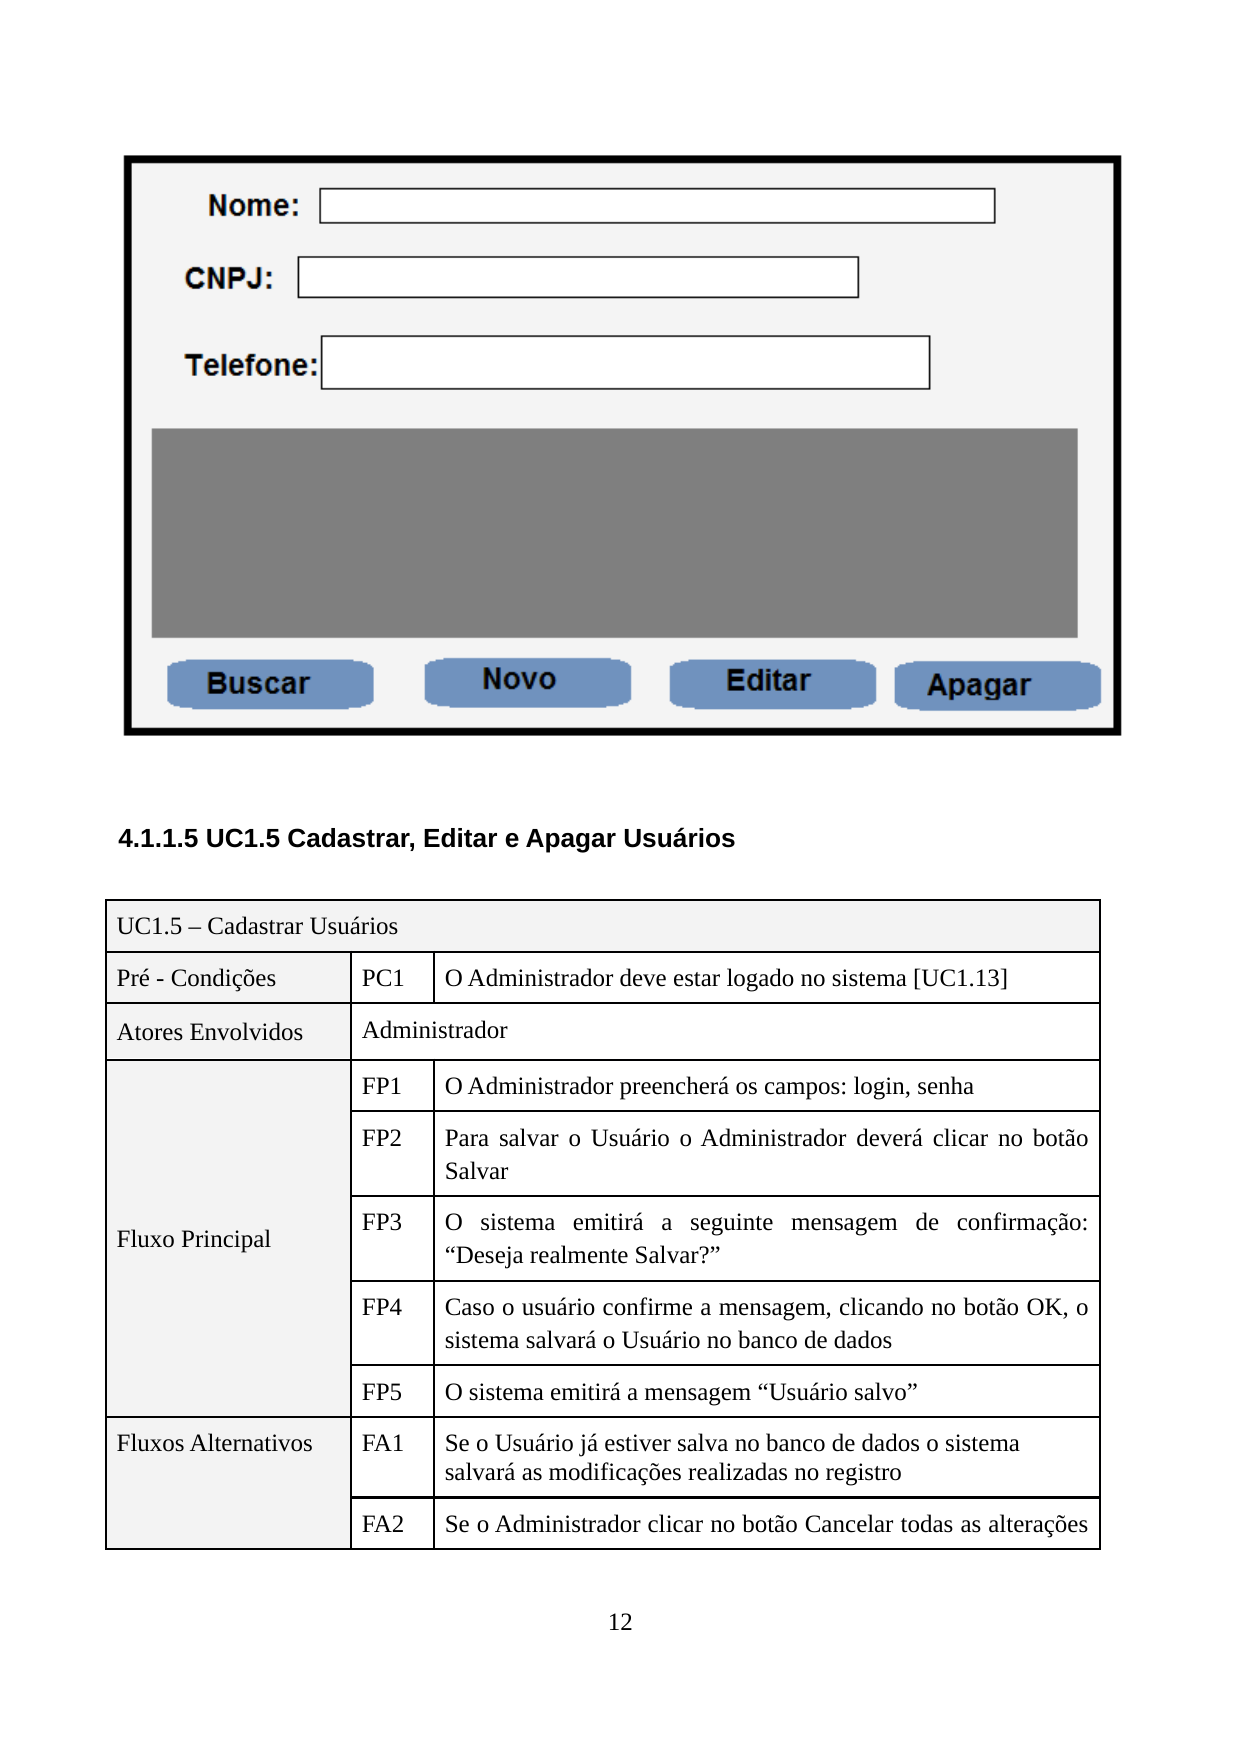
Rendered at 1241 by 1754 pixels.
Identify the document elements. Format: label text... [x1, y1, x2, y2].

table_cell O sistema emitirá a seguinte mensagem de confirmação: “Deseja realmente Salvar?” [435, 1197, 1099, 1279]
table_cell FP1 [352, 1061, 433, 1110]
table_cell FA1 [352, 1418, 433, 1496]
table_cell Fluxos Alternativos [107, 1418, 350, 1548]
table_cell FP2 [352, 1112, 433, 1195]
table_cell FA2 [352, 1499, 433, 1548]
table_cell FP4 [352, 1282, 433, 1364]
table_cell FP5 [352, 1366, 433, 1416]
table_cell Se o Administrador clicar no botão Cancelar todas as alterações [435, 1499, 1099, 1548]
table_cell O Administrador preencherá os campos: login, senha [435, 1061, 1099, 1110]
table_cell Fluxo Principal [107, 1061, 350, 1416]
table_cell Para salvar o Usuário o Administrador deverá clicar no botão Salvar [435, 1112, 1099, 1195]
table_cell Atores Envolvidos [107, 1004, 350, 1058]
table_cell O sistema emitirá a mensagem “Usuário salvo” [435, 1366, 1099, 1416]
table_cell FP3 [352, 1197, 433, 1279]
table_cell Se o Usuário já estiver salva no banco de dados o sistema salvará as modificações realizadas no registro [435, 1418, 1099, 1496]
subtitle 4.1.1.5 UC1.5 Cadastrar, Editar e Apagar Usuários [118, 823, 1122, 853]
table_cell Administrador [352, 1004, 1099, 1058]
table_header UC1.5 – Cadastrar Usuários [107, 901, 1099, 951]
table_cell Caso o usuário confirme a mensagem, clicando no botão OK, o sistema salvará o Usuário no banco de dados [435, 1282, 1099, 1364]
picture [118, 151, 1123, 739]
table_cell Pré - Condições [107, 953, 350, 1002]
table_cell PC1 [352, 953, 433, 1002]
table_cell O Administrador deve estar logado no sistema [UC1.13] [435, 953, 1099, 1002]
